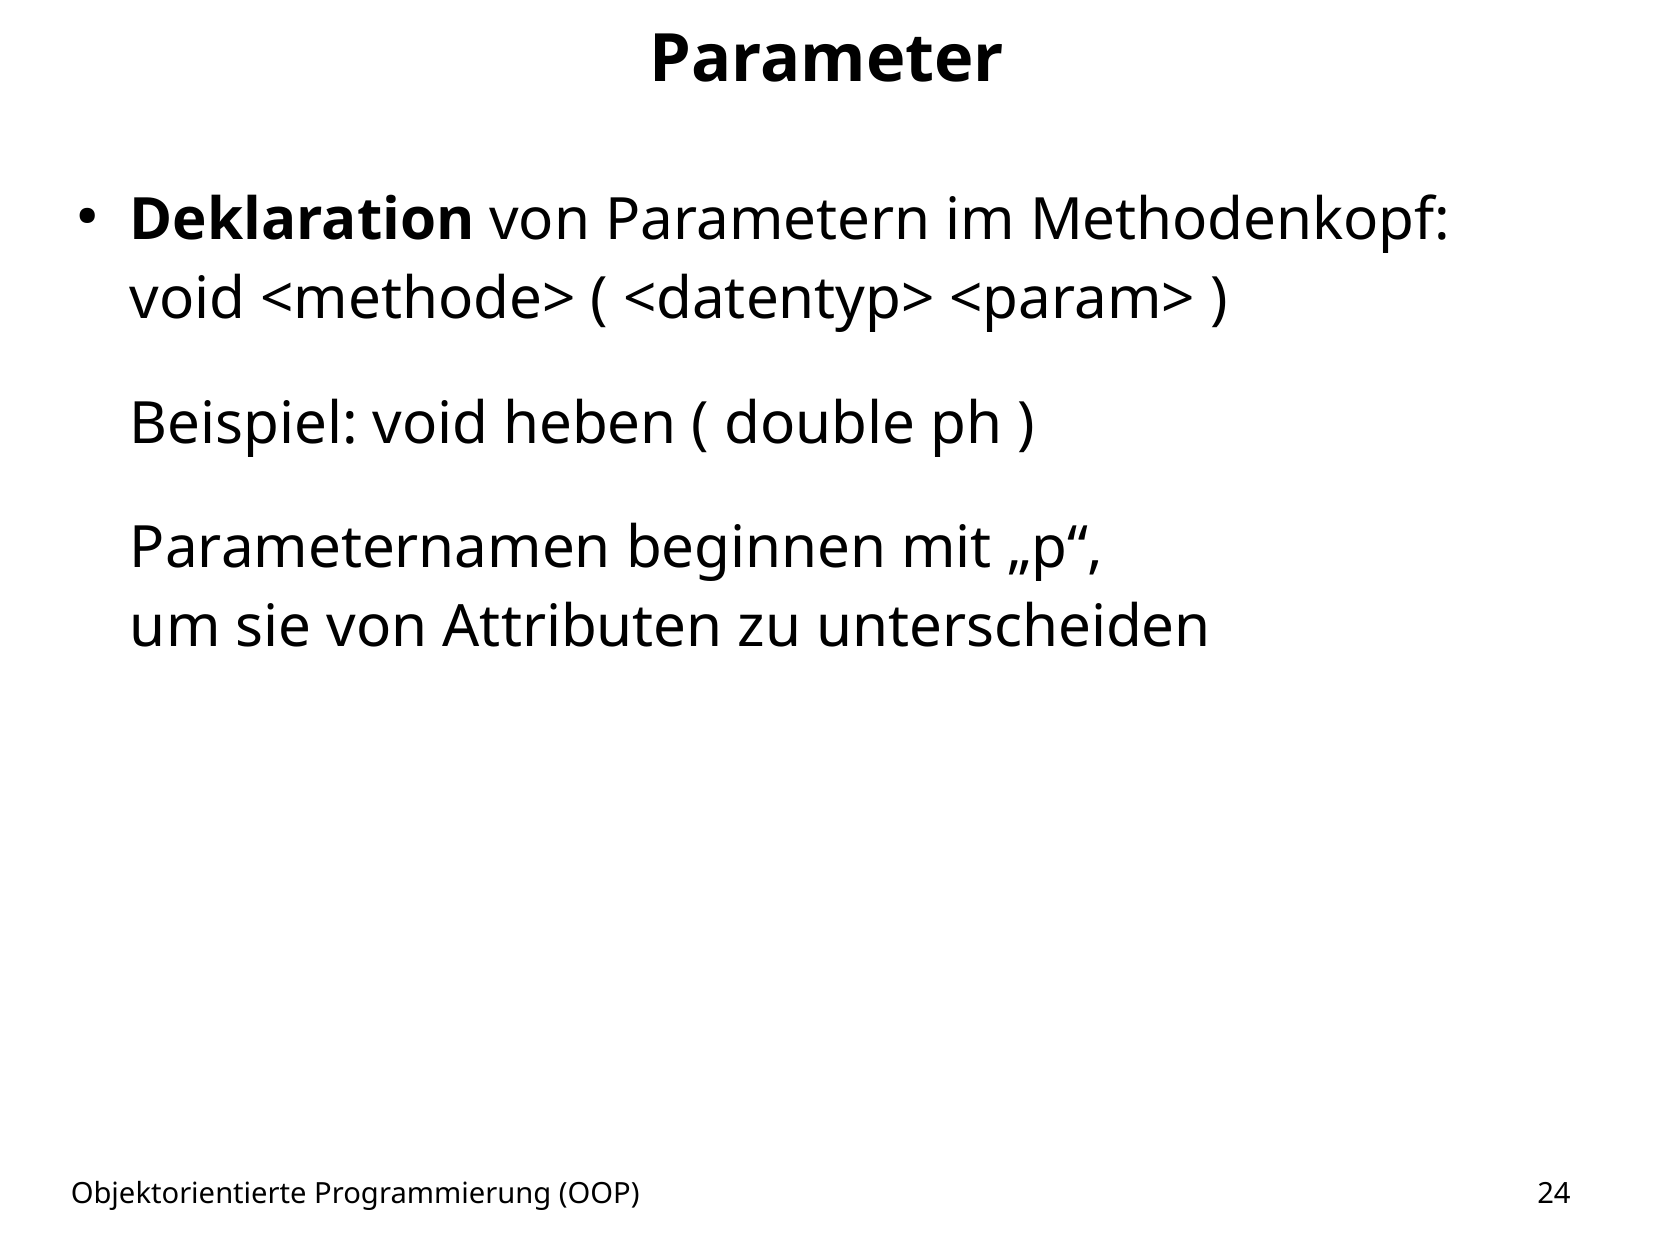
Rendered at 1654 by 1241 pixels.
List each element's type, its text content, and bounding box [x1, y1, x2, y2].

title Parameter [0, 5, 1654, 107]
list Deklaration von Parametern im Methodenkopf: void <methode> ( <datentyp> <param> ) Beispiel: void heben ( double ph ) Parameternamen beginnen mit „p“, um sie von Attributen zu unterscheiden [59, 177, 1607, 1123]
